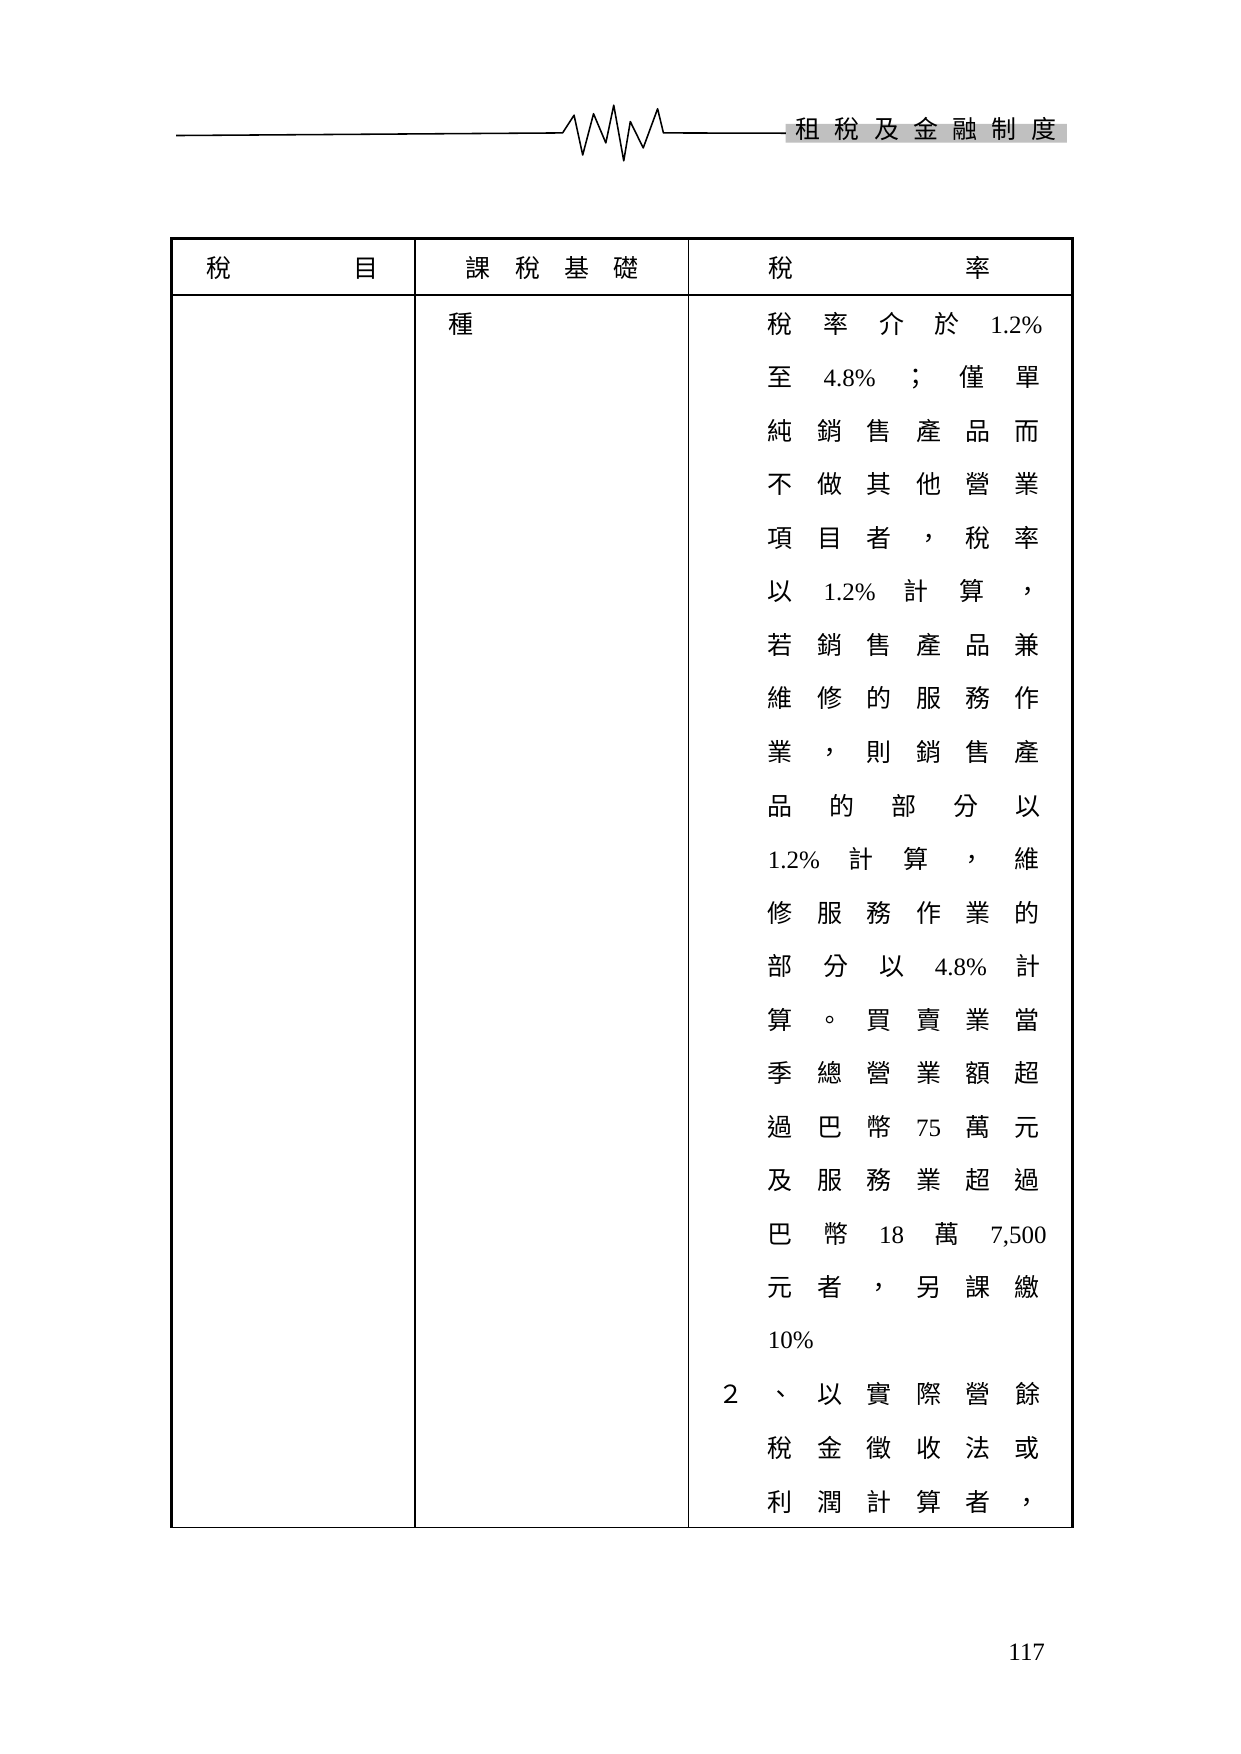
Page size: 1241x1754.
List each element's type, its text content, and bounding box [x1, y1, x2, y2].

table_cell [173, 296, 414, 1527]
table_header 稅 率 [689, 240, 1071, 294]
table_header 課稅基礎 [416, 240, 688, 294]
table_cell 稅率介於1.2%至4.8%；僅單純銷售產品而不做其他營業項目者，稅率以1.2%計算，若銷售產品兼維修的服務作業，則銷售產品的部分以1.2%計算，維修服務作業的部分以4.8%計算。買賣業當季總營業額超過巴幣75萬元及服務業超過巴幣18萬7,500元者，另課繳10% ２、以實際營餘稅金徵收法或利潤計算者， [689, 296, 1071, 1527]
table_cell 種 [416, 296, 688, 1527]
table_header 稅 目 [173, 240, 414, 294]
